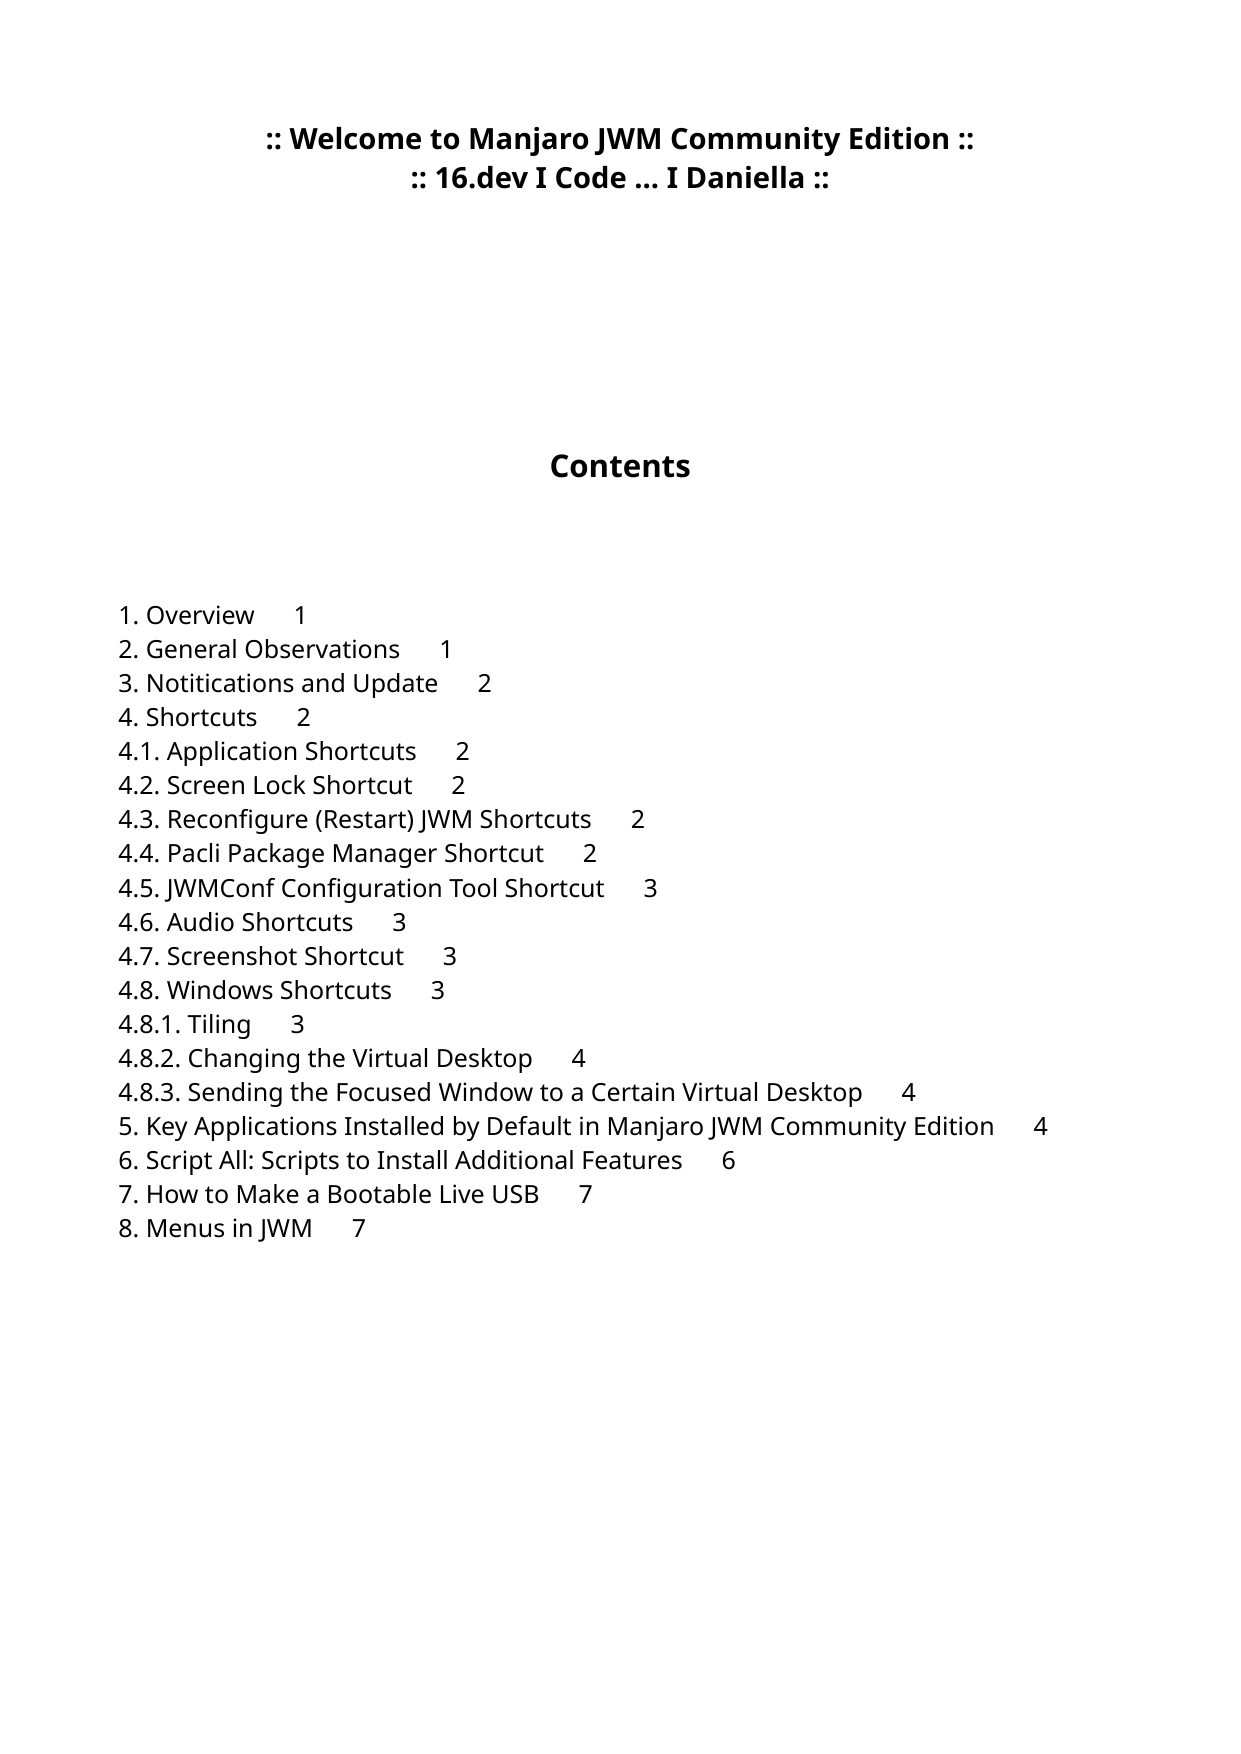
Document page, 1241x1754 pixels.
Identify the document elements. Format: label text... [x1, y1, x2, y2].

text 6. Script All: Scripts to Install Additional Features 6 [118, 1143, 1122, 1177]
text 5. Key Applications Installed by Default in Manjaro JWM Community Edition 4 [118, 1109, 1122, 1143]
text 4. Shortcuts 2 [118, 700, 1122, 734]
subtitle 4.7. Screenshot Shortcut 3 [118, 938, 1122, 972]
text 3. Notitications and Update 2 [118, 666, 1122, 700]
text 4.8.1. Tiling 3 [118, 1006, 1122, 1041]
text 4.3. Reconfigure (Restart) JWM Shortcuts 2 [118, 802, 1122, 836]
text 4.6. Audio Shortcuts 3 [118, 904, 1122, 938]
text 4.2. Screen Lock Shortcut 2 [118, 768, 1122, 802]
text 4.8.2. Changing the Virtual Desktop 4 [118, 1041, 1122, 1074]
text :: 16.dev I Code ... I Daniella :: [118, 158, 1122, 197]
text 4.8. Windows Shortcuts 3 [118, 972, 1122, 1006]
text 4.4. Pacli Package Manager Shortcut 2 [118, 836, 1122, 870]
text 1. Overview 1 [118, 598, 1122, 632]
text 7. How to Make a Bootable Live USB 7 [118, 1177, 1122, 1211]
text 8. Menus in JWM 7 [118, 1211, 1122, 1245]
text :: Welcome to Manjaro JWM Community Edition :: [118, 118, 1122, 158]
text 4.5. JWMConf Configuration Tool Shortcut 3 [118, 870, 1122, 904]
text 4.8.3. Sending the Focused Window to a Certain Virtual Desktop 4 [118, 1074, 1122, 1109]
text 4.1. Application Shortcuts 2 [118, 734, 1122, 768]
text Contents [118, 444, 1122, 487]
text 2. General Observations 1 [118, 632, 1122, 666]
